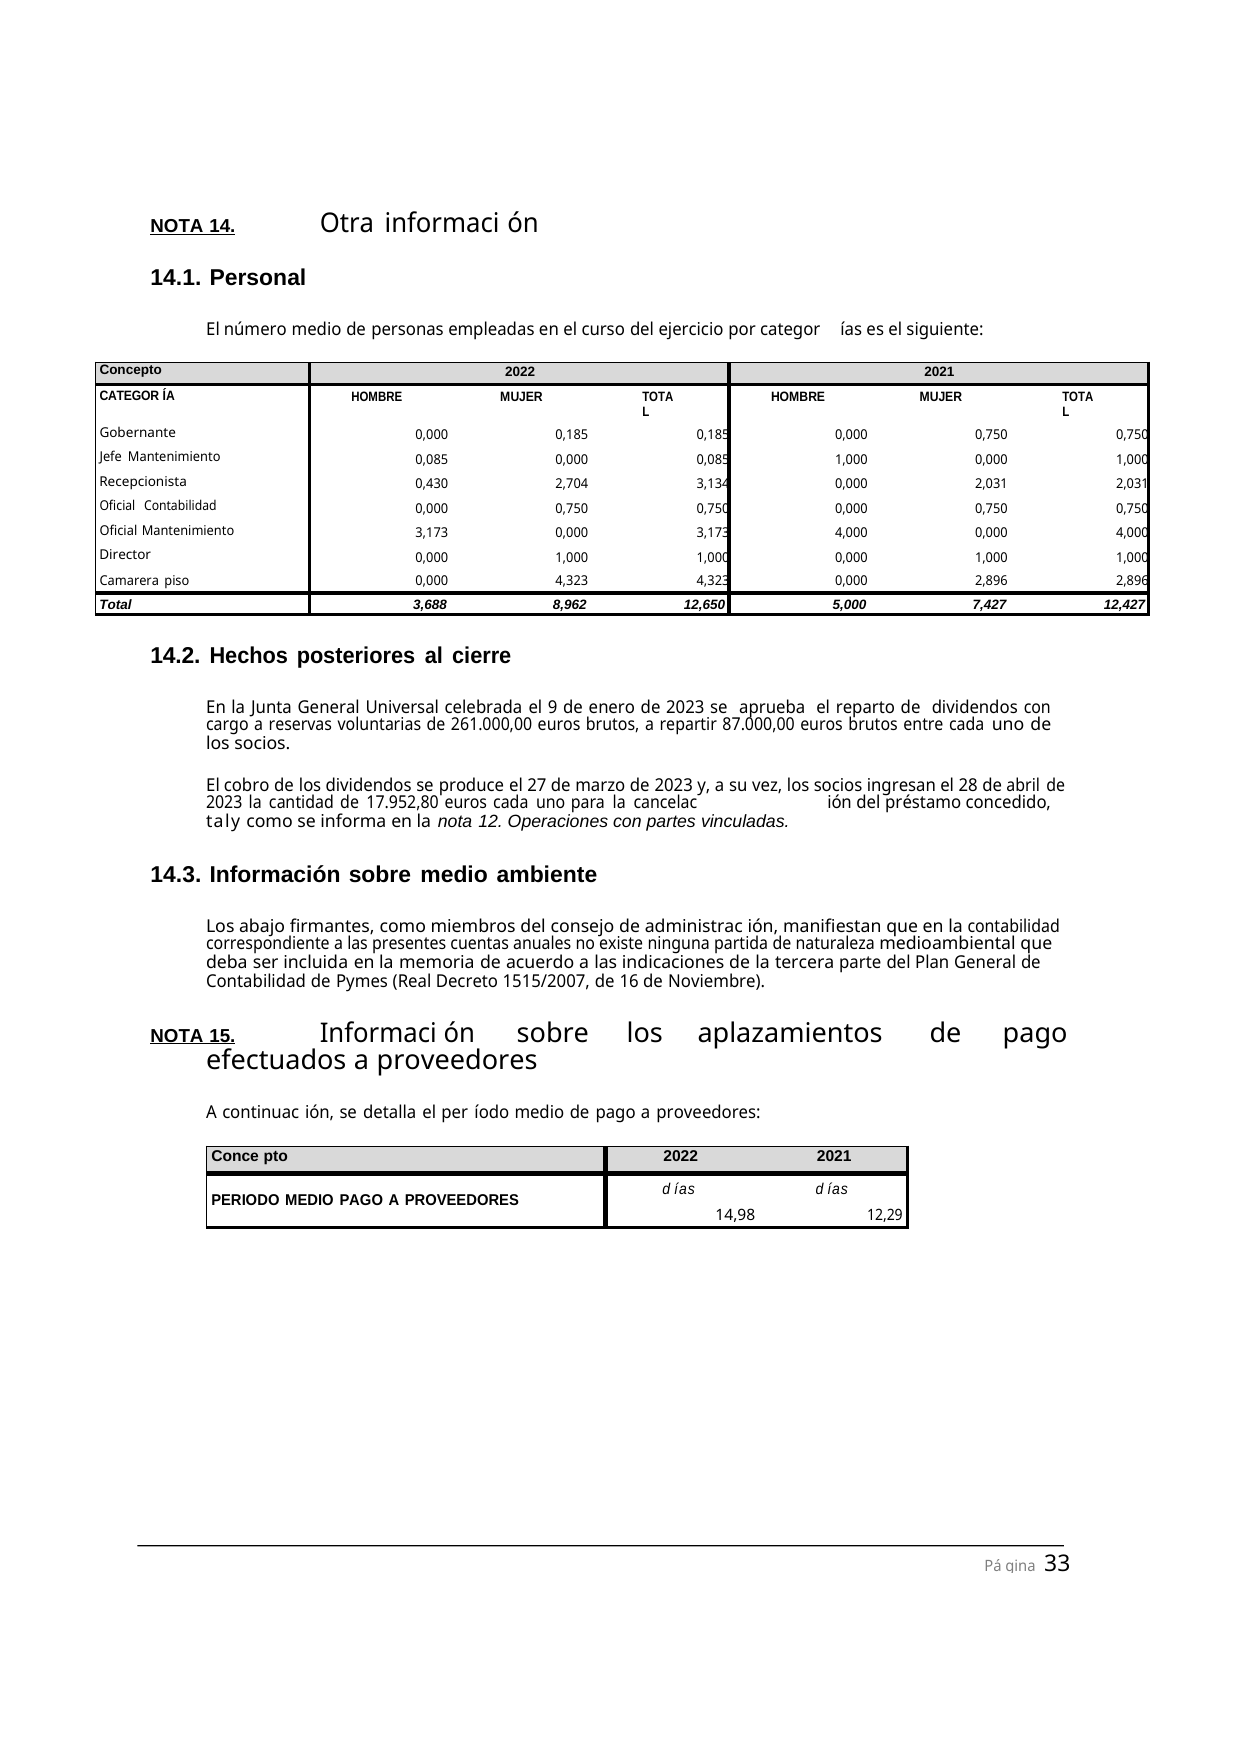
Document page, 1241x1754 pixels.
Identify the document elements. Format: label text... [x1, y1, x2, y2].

table_cell 0,750 [681, 495, 727, 520]
table_cell 0,000 [829, 568, 892, 591]
table_cell 0,000 [965, 446, 1033, 471]
table_header 2022 [608, 1147, 707, 1171]
table_cell [473, 495, 545, 520]
table_cell [614, 544, 681, 568]
table_cell 5,000 [829, 595, 892, 613]
text El número medio de personas empleadas en el curso del ejercicio por categor ías es el siguiente: [206, 316, 1180, 341]
table_cell 0,750 [965, 495, 1033, 520]
table_header 2021 [784, 1147, 906, 1171]
table_cell [614, 495, 681, 520]
table_cell 0,000 [829, 420, 892, 446]
table_cell [731, 520, 829, 544]
table_cell 2,896 [965, 568, 1033, 591]
table_cell [731, 595, 829, 613]
table_cell [311, 520, 409, 544]
table_cell 0,000 [965, 520, 1033, 544]
subtitle Personal [150, 264, 1180, 291]
table_cell MUJER [473, 386, 545, 420]
table_cell [965, 386, 1033, 420]
table_cell 4,323 [681, 568, 727, 591]
text En la Junta General Universal celebrada el 9 de enero de 2023 se aprueba el reparto de dividendos con cargo a reservas voluntarias de 261.000,00 euros brutos, a repartir 87.000,00 euros brutos entre cada uno de los socios. [206, 698, 1051, 755]
text NOTA 14. Otra informaci ón [150, 203, 1180, 240]
table_cell Recepcionista [96, 471, 308, 495]
table_cell [473, 568, 545, 591]
table_cell 0,750 [1101, 420, 1147, 446]
table_cell MUJER [892, 386, 965, 420]
table_cell Jefe Mantenimiento [96, 446, 308, 471]
table_cell 1,000 [1101, 446, 1147, 471]
table_cell [731, 568, 829, 591]
table_cell d ías [784, 1176, 856, 1226]
table_cell [1101, 386, 1147, 420]
table_cell [473, 520, 545, 544]
table_cell Oficial Contabilidad [96, 495, 308, 520]
table_cell [892, 520, 965, 544]
table_cell [892, 568, 965, 591]
table_cell [311, 446, 409, 471]
table_cell 2,031 [965, 471, 1033, 495]
table_cell [1033, 446, 1101, 471]
table_cell TOTAL [614, 386, 681, 420]
table_cell 0,085 [409, 446, 473, 471]
table_cell [1033, 544, 1101, 568]
table_cell [1033, 595, 1101, 613]
table_cell 0,000 [829, 544, 892, 568]
table_cell 4,000 [1101, 520, 1147, 544]
table_cell PERIODO MEDIO PAGO A PROVEEDORES [207, 1176, 603, 1226]
table_cell [614, 568, 681, 591]
table_cell 4,000 [829, 520, 892, 544]
table_cell TOTAL [1033, 386, 1101, 420]
table_cell 0,085 [681, 446, 727, 471]
table_header 2021 [731, 363, 1147, 383]
table_cell 8,962 [545, 595, 613, 613]
subtitle Hechos posteriores al cierre [150, 642, 1180, 668]
table_cell [892, 495, 965, 520]
table_cell CATEGOR ÍA [96, 386, 308, 420]
table_cell [545, 386, 613, 420]
table_cell 0,000 [409, 544, 473, 568]
table_cell 0,000 [545, 520, 613, 544]
table_cell 3,173 [409, 520, 473, 544]
table_cell [1033, 495, 1101, 520]
table_cell 7,427 [965, 595, 1033, 613]
table_cell 0,750 [965, 420, 1033, 446]
table_cell [311, 471, 409, 495]
table_cell [1033, 420, 1101, 446]
table_cell 2,896 [1101, 568, 1147, 591]
table_cell [473, 420, 545, 446]
table_cell [311, 568, 409, 591]
table_cell Total [96, 595, 308, 613]
table_cell [473, 595, 545, 613]
subtitle NOTA 15. Informaci ón sobre los aplazamientos de pago efectuados a proveedores [150, 1019, 1073, 1078]
table_cell [892, 446, 965, 471]
table_cell Director [96, 544, 308, 568]
table_cell [829, 386, 892, 420]
table_cell HOMBRE [311, 386, 409, 420]
text A continuac ión, se detalla el per íodo medio de pago a proveedores: [206, 1100, 1180, 1124]
table_cell Gobernante [96, 420, 308, 446]
table_cell [614, 520, 681, 544]
table_cell 2,704 [545, 471, 613, 495]
table_cell 0,185 [545, 420, 613, 446]
table_cell [731, 420, 829, 446]
table_cell [473, 446, 545, 471]
table_cell [311, 595, 409, 613]
table_cell 2,031 [1101, 471, 1147, 495]
table_cell [614, 446, 681, 471]
table_cell 12,650 [681, 595, 727, 613]
table_cell [681, 386, 727, 420]
table_cell [614, 471, 681, 495]
table_cell 0,000 [409, 495, 473, 520]
table_cell [731, 446, 829, 471]
table_cell [473, 471, 545, 495]
table_cell HOMBRE [731, 386, 829, 420]
table_cell 0,185 [681, 420, 727, 446]
table_cell 14,98 [707, 1176, 784, 1226]
table_cell 1,000 [965, 544, 1033, 568]
table_cell [311, 495, 409, 520]
table_cell [892, 420, 965, 446]
subtitle Información sobre medio ambiente [150, 861, 1180, 887]
table_cell [1033, 520, 1101, 544]
table_cell 3,688 [409, 595, 473, 613]
table_cell [731, 544, 829, 568]
table_cell [1033, 568, 1101, 591]
table_cell [731, 495, 829, 520]
table_cell 1,000 [829, 446, 892, 471]
table_cell [1033, 471, 1101, 495]
table_cell [311, 420, 409, 446]
table_cell 4,323 [545, 568, 613, 591]
table_cell 0,000 [409, 420, 473, 446]
table_cell 1,000 [1101, 544, 1147, 568]
text El cobro de los dividendos se produce el 27 de marzo de 2023 y, a su vez, los socios ingresan el 28 de abril de 2023 la cantidad de 17.952,80 euros cada uno para la cancelac ión del préstamo concedido, taly como se informa en la nota 12. Operaciones con partes vinculadas. [206, 777, 1065, 833]
table_cell [473, 544, 545, 568]
table_cell 0,000 [829, 471, 892, 495]
table_cell d ías [608, 1176, 707, 1226]
table_cell Oficial Mantenimiento [96, 520, 308, 544]
table_header 2022 [311, 363, 727, 383]
table_header Conce pto [207, 1147, 603, 1171]
table_header Concepto [96, 363, 308, 383]
table_cell [892, 595, 965, 613]
table_cell Camarera piso [96, 568, 308, 591]
table_cell 0,750 [545, 495, 613, 520]
table_cell [892, 544, 965, 568]
table_cell [409, 386, 473, 420]
table_cell 1,000 [545, 544, 613, 568]
text Los abajo firmantes, como miembros del consejo de administrac ión, manifiestan que en la contabilidad correspondiente a las presentes cuentas anuales no existe ninguna partida de naturaleza medioambiental que deba ser incluida en la memoria de acuerdo a las indicaciones de la tercera parte del Plan General de Contabilidad de Pymes (Real Decreto 1515/2007, de 16 de Noviembre). [206, 917, 1076, 993]
table_cell 0,000 [545, 446, 613, 471]
table_cell 3,134 [681, 471, 727, 495]
table_cell 0,000 [409, 568, 473, 591]
table_cell 0,430 [409, 471, 473, 495]
table_cell 0,000 [829, 495, 892, 520]
table_cell 12,29 [856, 1176, 906, 1226]
table_cell [614, 420, 681, 446]
table_cell 3,173 [681, 520, 727, 544]
table_cell 12,427 [1101, 595, 1147, 613]
table_cell 1,000 [681, 544, 727, 568]
table_cell [311, 544, 409, 568]
table_cell 0,750 [1101, 495, 1147, 520]
table_cell [614, 595, 681, 613]
table_cell [892, 471, 965, 495]
table_header [707, 1147, 784, 1171]
table_cell [731, 471, 829, 495]
